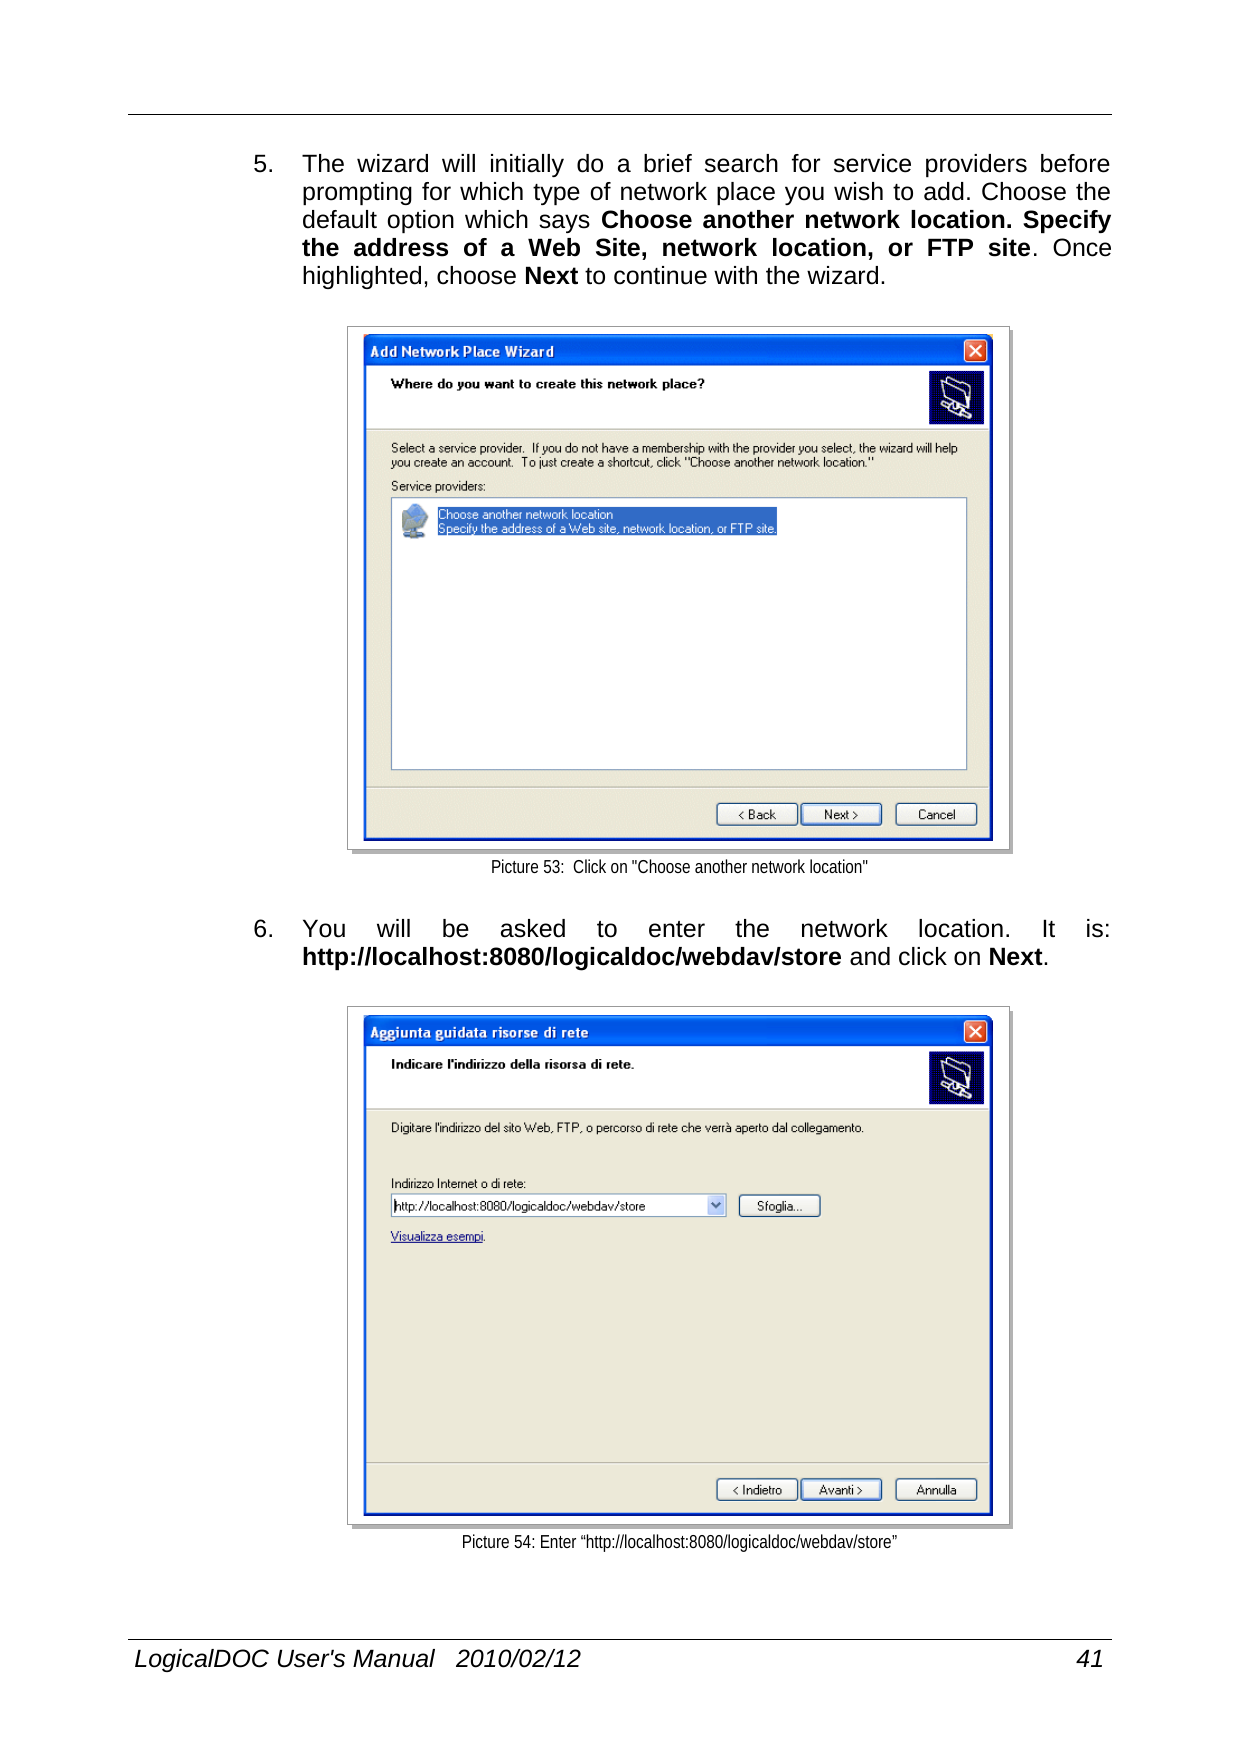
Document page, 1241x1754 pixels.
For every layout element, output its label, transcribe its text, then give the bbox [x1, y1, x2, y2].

list The wizard will initially do a brief search for service providers before prompting for which type of network place you wish to add. Choose the default option which says Choose another network location. Specify the address of a Web Site, network location, or FTP site. Once highlighted, choose Next to continue with the wizard. [253, 150, 1112, 289]
text Picture 54: Enter “http://localhost:8080/logicaldoc/webdav/store” [347, 1525, 1011, 1551]
list You will be asked to enter the network location. It is: http://localhost:8080/logicaldoc/webdav/store and click on Next. [253, 915, 1112, 971]
text Picture 53: Click on "Choose another network location" [347, 850, 1011, 877]
picture [363, 334, 993, 841]
